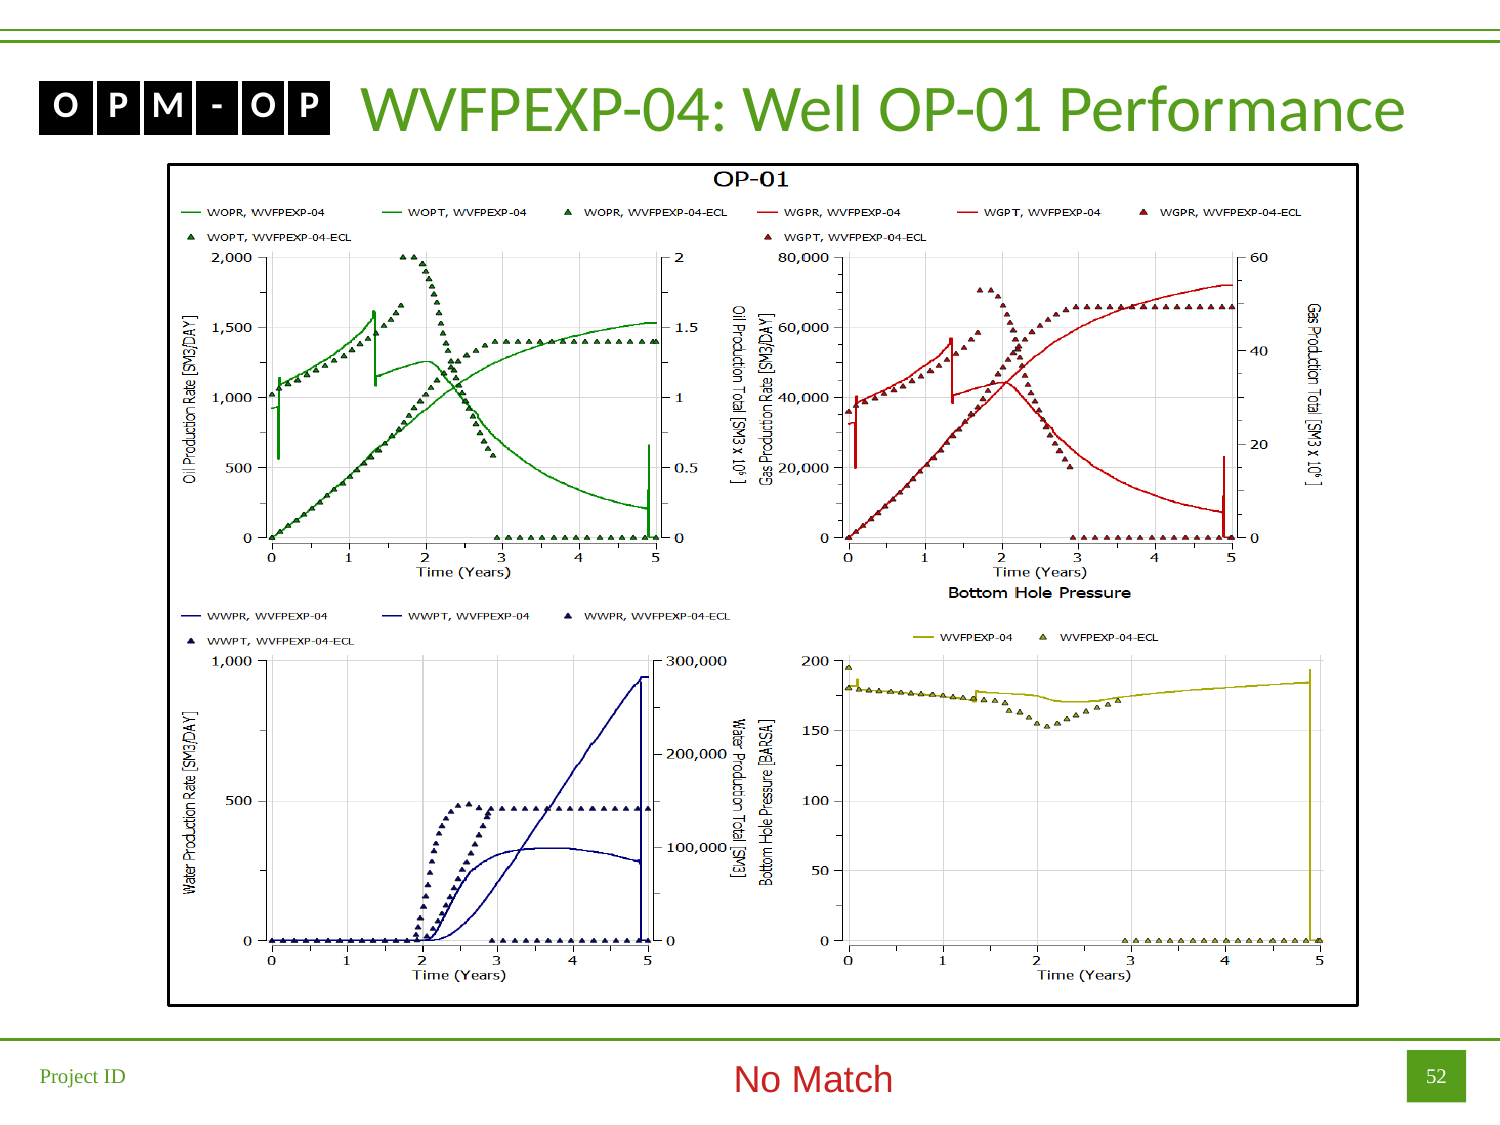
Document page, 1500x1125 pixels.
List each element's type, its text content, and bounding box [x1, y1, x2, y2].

picture [169, 165, 1356, 1004]
text_box No Match [268, 1051, 1360, 1109]
title WVFPEXP-04: Well OP-01 Performance [360, 77, 1425, 153]
